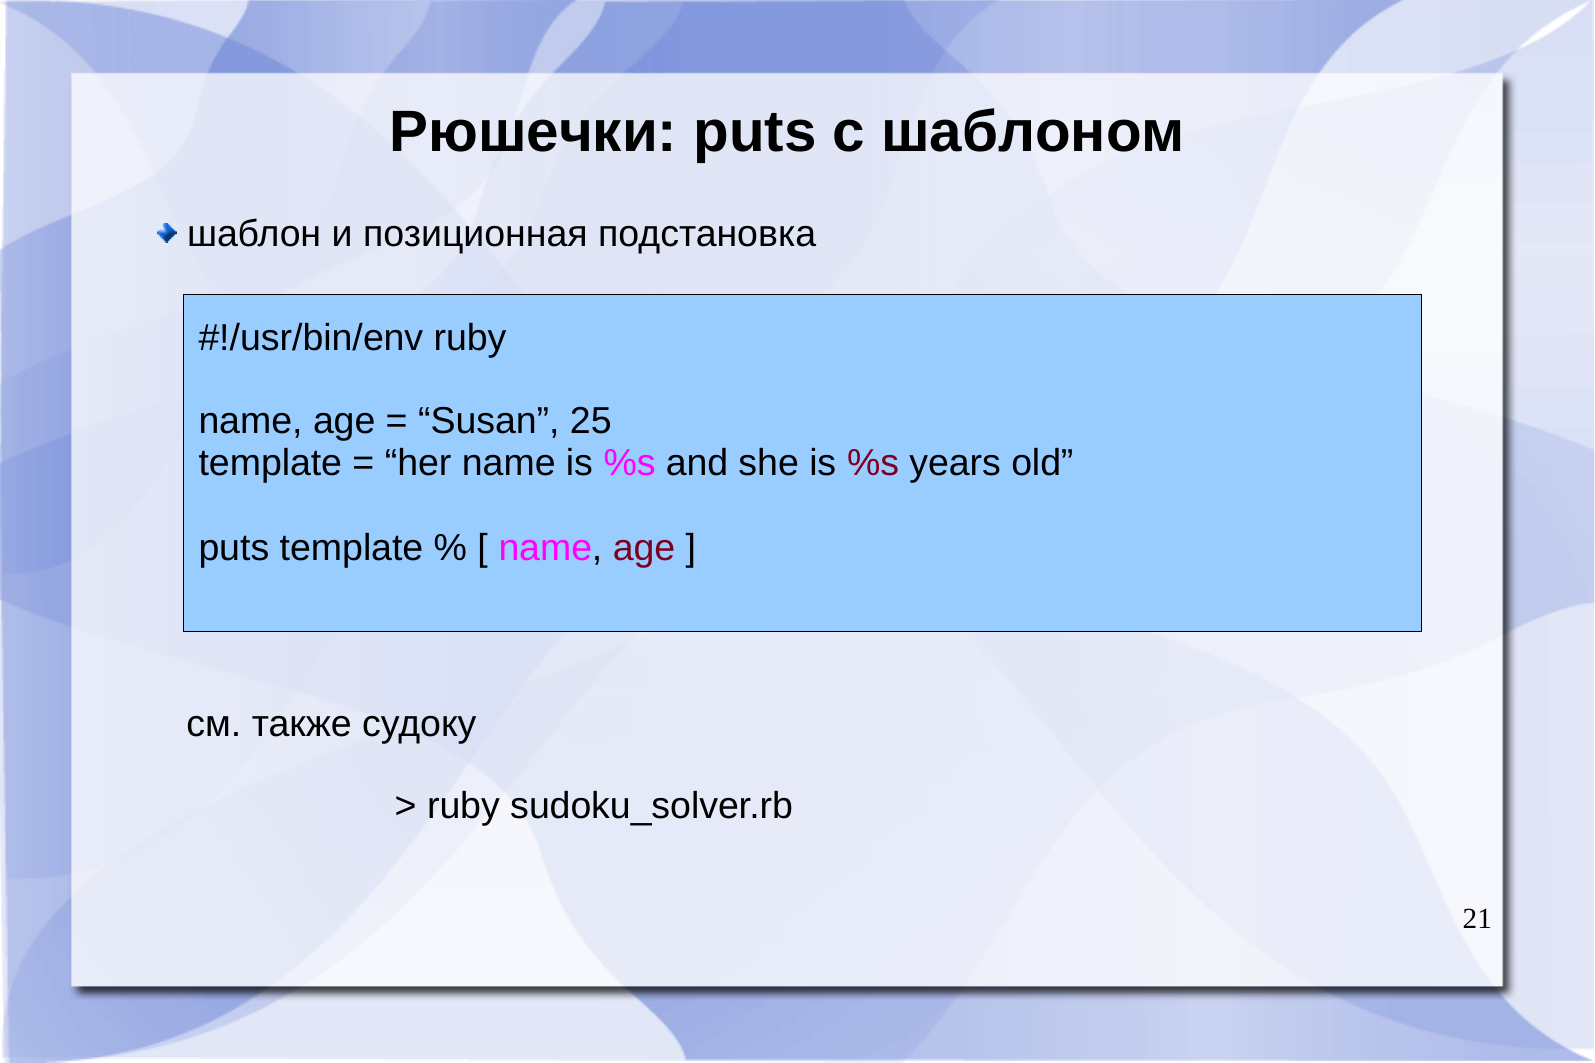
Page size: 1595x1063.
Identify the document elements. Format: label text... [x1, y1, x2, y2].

text_box > ruby sudoku_solver.rb [379, 777, 808, 835]
picture [0, 0, 1595, 1063]
text_box см. также судоку [171, 694, 491, 752]
text_box #!/usr/bin/env ruby name, age = “Susan”, 25 template = “her name is %s and she is %s years old” puts template % [ name, age ] [183, 294, 1422, 632]
title Рюшечки: puts с шаблоном [75, 75, 1501, 188]
text_box шаблон и позиционная подстановка [143, 204, 832, 262]
